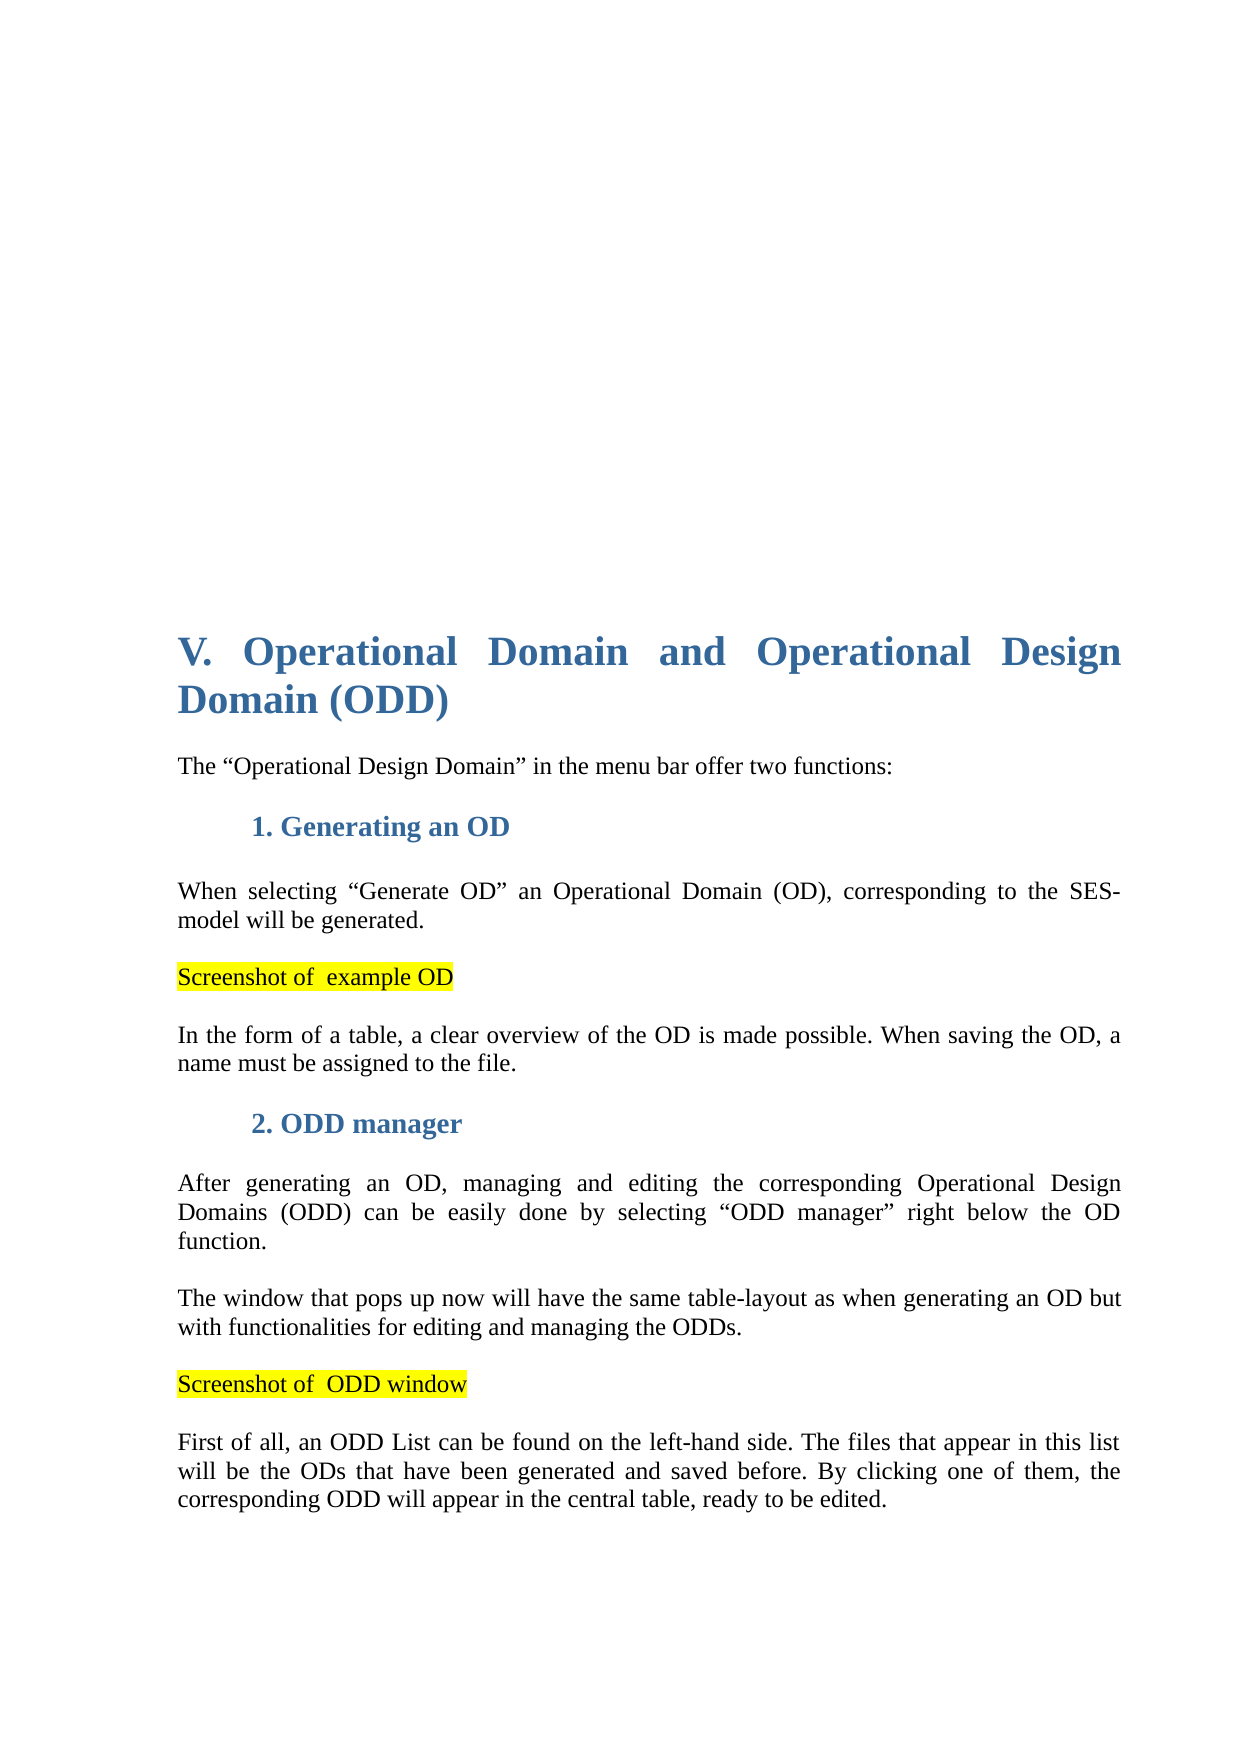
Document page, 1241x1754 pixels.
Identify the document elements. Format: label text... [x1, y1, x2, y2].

text Screenshot of ODD window [177, 1369, 1122, 1398]
text The window that pops up now will have the same table-layout as when generating an OD but with functionalities for editing and managing the ODDs. [177, 1283, 1122, 1341]
text V. Operational Domain and Operational Design Domain (ODD) [177, 627, 1122, 723]
text 2. ODD manager [177, 1106, 1122, 1139]
text Screenshot of example OD [177, 962, 1122, 991]
text When selecting “Generate OD” an Operational Domain (OD), corresponding to the SES-model will be generated. [177, 876, 1122, 933]
text The “Operational Design Domain” in the menu bar offer two functions: [177, 751, 1122, 780]
text First of all, an ODD List can be found on the left-hand side. The files that appear in this list will be the ODs that have been generated and saved before. By clicking one of them, the corresponding ODD will appear in the central table, ready to be edited. [177, 1427, 1122, 1513]
text After generating an OD, managing and editing the corresponding Operational Design Domains (ODD) can be easily done by selecting “ODD manager” right below the OD function. [177, 1168, 1122, 1254]
text In the form of a table, a clear overview of the OD is made possible. When saving the OD, a name must be assigned to the file. [177, 1020, 1122, 1077]
text 1. Generating an OD [177, 809, 1122, 842]
